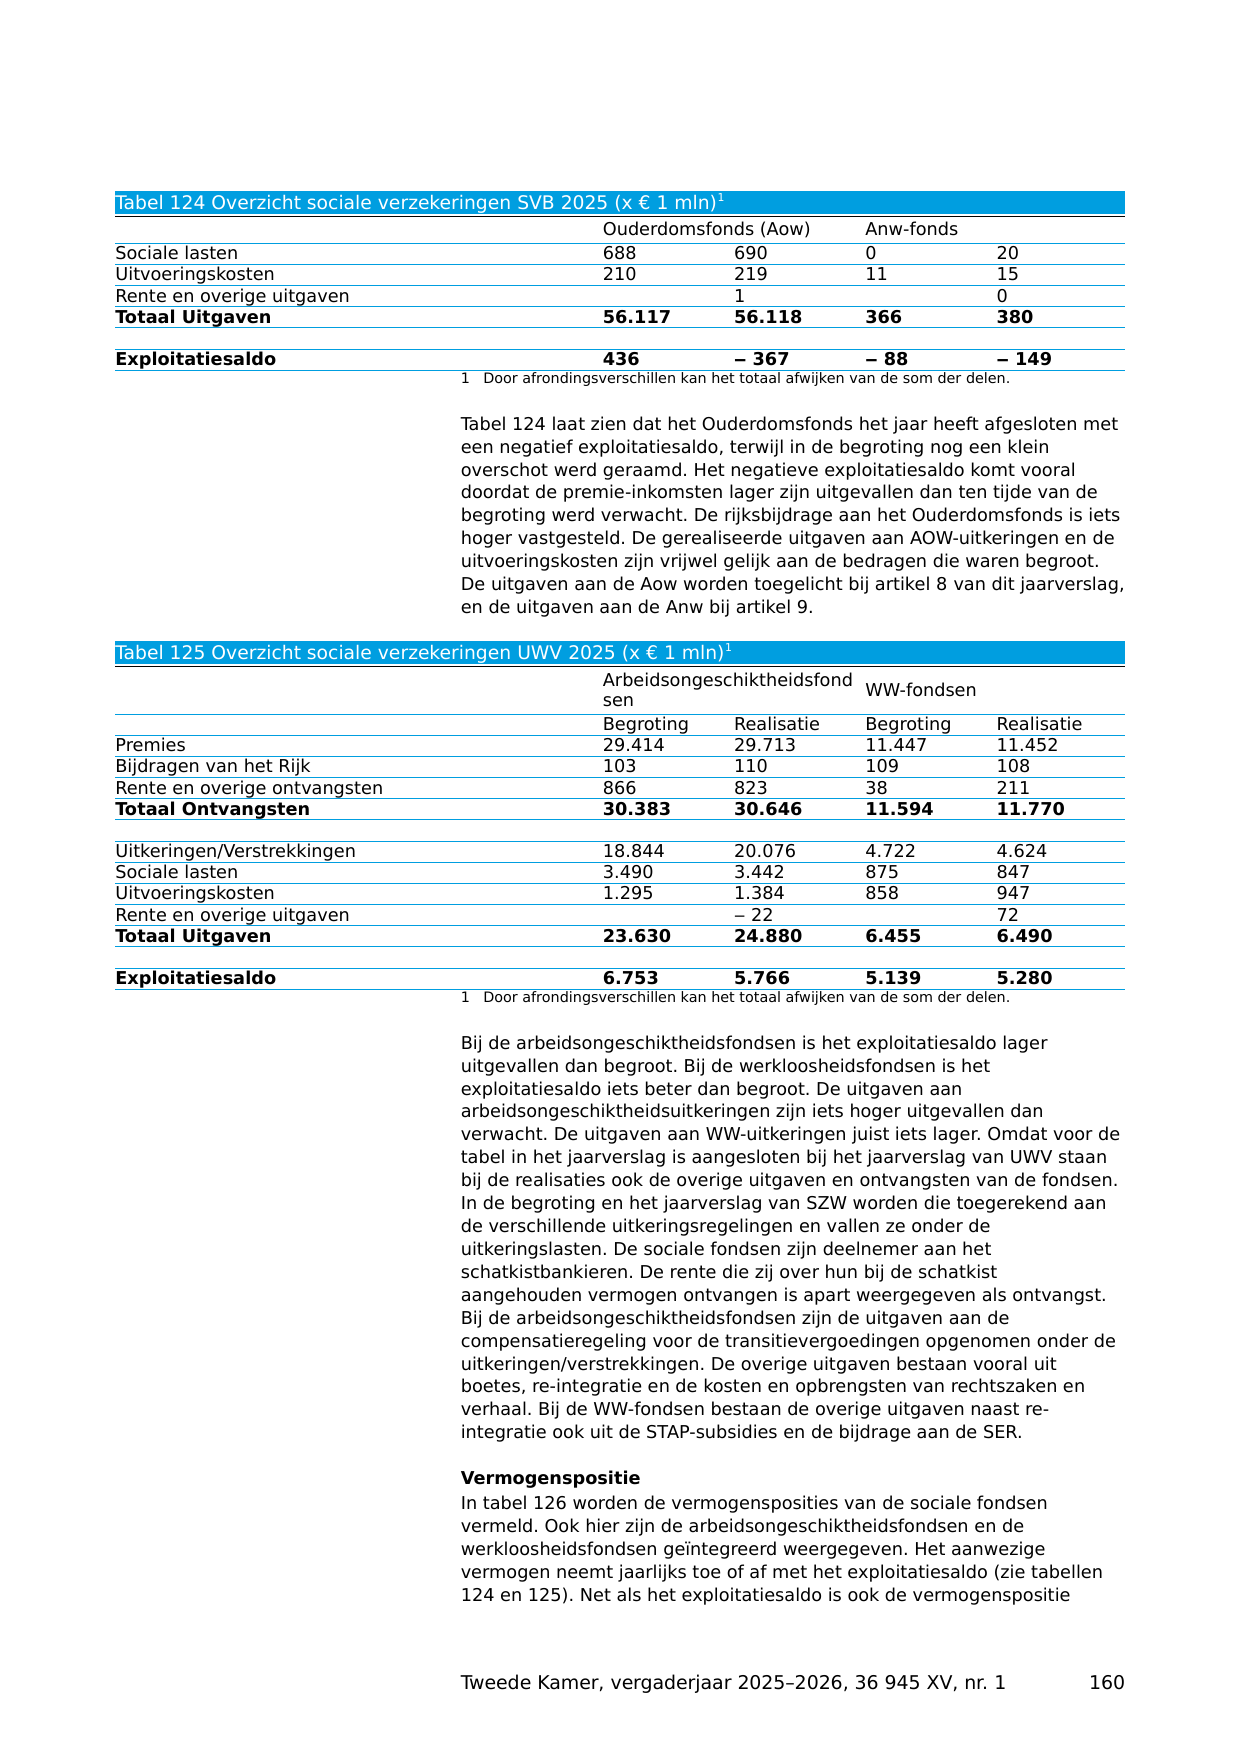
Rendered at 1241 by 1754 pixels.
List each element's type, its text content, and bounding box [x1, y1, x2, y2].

table_cell Premies [115, 736, 600, 756]
table_cell Sociale lasten [115, 244, 600, 264]
table_cell 690 [731, 244, 862, 264]
table_cell 18.844 [600, 842, 731, 862]
table_cell 109 [862, 757, 993, 777]
table_cell 110 [731, 757, 862, 777]
table_cell [115, 328, 600, 348]
table_cell 24.880 [731, 926, 862, 946]
table_cell 3.490 [600, 863, 731, 883]
table_cell 29.713 [731, 736, 862, 756]
table_cell [731, 328, 862, 348]
table_cell 0 [862, 244, 993, 264]
table_cell ‒ 22 [731, 905, 862, 925]
table_cell Uitvoeringskosten [115, 884, 600, 904]
table_cell ‒ 88 [862, 350, 993, 369]
table_cell 5.280 [994, 969, 1125, 988]
table_cell 103 [600, 757, 731, 777]
table_cell 20.076 [731, 842, 862, 862]
table_cell [862, 820, 993, 841]
text Vermogenspositie [461, 1466, 1125, 1489]
table_cell 30.383 [600, 799, 731, 819]
text Bij de arbeidsongeschiktheidsfondsen is het exploitatiesaldo lager uitgevallen dan begroot. Bij de werkloosheidsfondsen is het exploitatiesaldo iets beter dan begroot. De uitgaven aan arbeidsongeschiktheidsuitkeringen zijn iets hoger uitgevallen dan verwacht. De uitgaven aan WW-uitkeringen juist iets lager. Omdat voor de tabel in het jaarverslag is aangesloten bij het jaarverslag van UWV staan bij de realisaties ook de overige uitgaven en ontvangsten van de fondsen. In de begroting en het jaarverslag van SZW worden die toegerekend aan de verschillende uitkeringsregelingen en vallen ze onder de uitkeringslasten. De sociale fondsen zijn deelnemer aan het schatkistbankieren. De rente die zij over hun bij de schatkist aangehouden vermogen ontvangen is apart weergegeven als ontvangst. Bij de arbeidsongeschiktheidsfondsen zijn de uitgaven aan de compensatieregeling voor de transitievergoedingen opgenomen onder de uitkeringen/verstrekkingen. De overige uitgaven bestaan vooral uit boetes, re-integratie en de kosten en opbrengsten van rechtszaken en verhaal. Bij de WW-fondsen bestaan de overige uitgaven naast re-integratie ook uit de STAP-subsidies en de bijdrage aan de SER. [461, 1031, 1125, 1443]
table_cell [994, 820, 1125, 841]
table_cell 11.452 [994, 736, 1125, 756]
table_cell Arbeidsongeschiktheidsfondsen [600, 667, 862, 714]
table_cell 823 [731, 778, 862, 798]
table_cell [600, 328, 731, 348]
table_cell 11.594 [862, 799, 993, 819]
table_cell 3.442 [731, 863, 862, 883]
table_cell 688 [600, 244, 731, 264]
table_cell [115, 715, 600, 735]
table_cell ‒ 367 [731, 350, 862, 369]
list Door afrondingsverschillen kan het totaal afwijken van de som der delen. [461, 371, 1125, 387]
table_cell Ouderdomsfonds (Aow) [600, 217, 862, 243]
table_cell [600, 947, 731, 967]
table_cell 15 [994, 265, 1125, 285]
table_cell 858 [862, 884, 993, 904]
table_cell 6.753 [600, 969, 731, 988]
table_cell 4.722 [862, 842, 993, 862]
table_cell [731, 947, 862, 967]
table_cell Realisatie [731, 715, 862, 735]
table_cell 1.295 [600, 884, 731, 904]
table_cell Exploitatiesaldo [115, 350, 600, 369]
table_cell 6.490 [994, 926, 1125, 946]
table_cell [731, 820, 862, 841]
table_cell 30.646 [731, 799, 862, 819]
table_cell 875 [862, 863, 993, 883]
table_cell Rente en overige ontvangsten [115, 778, 600, 798]
table_cell [862, 286, 993, 306]
table_cell 23.630 [600, 926, 731, 946]
table_cell 11.447 [862, 736, 993, 756]
table_cell 219 [731, 265, 862, 285]
table_cell [115, 947, 600, 967]
table_cell [862, 328, 993, 348]
text Tabel 124 laat zien dat het Ouderdomsfonds het jaar heeft afgesloten met een negatief exploitatiesaldo, terwijl in de begroting nog een klein overschot werd geraamd. Het negatieve exploitatiesaldo komt vooral doordat de premie-inkomsten lager zijn uitgevallen dan ten tijde van de begroting werd verwacht. De rijksbijdrage aan het Ouderdomsfonds is iets hoger vastgesteld. De gerealiseerde uitgaven aan AOW-uitkeringen en de uitvoeringskosten zijn vrijwel gelijk aan de bedragen die waren begroot. De uitgaven aan de Aow worden toegelicht bij artikel 8 van dit jaarverslag, en de uitgaven aan de Anw bij artikel 9. [461, 412, 1125, 618]
table_cell Anw-fonds [862, 217, 1125, 243]
table_cell [600, 820, 731, 841]
table_cell WW-fondsen [862, 667, 1125, 714]
table_cell [994, 328, 1125, 348]
table_cell [115, 667, 600, 714]
table_cell 847 [994, 863, 1125, 883]
table_cell Uitvoeringskosten [115, 265, 600, 285]
table_cell 380 [994, 307, 1125, 327]
table_cell 5.766 [731, 969, 862, 988]
table_cell 211 [994, 778, 1125, 798]
table_cell Totaal Uitgaven [115, 307, 600, 327]
table_cell 1.384 [731, 884, 862, 904]
table_cell Uitkeringen/Verstrekkingen [115, 842, 600, 862]
table_cell 6.455 [862, 926, 993, 946]
table_cell [115, 820, 600, 841]
table_cell Rente en overige uitgaven [115, 286, 600, 306]
table_cell 56.118 [731, 307, 862, 327]
table_cell Totaal Ontvangsten [115, 799, 600, 819]
table_cell 56.117 [600, 307, 731, 327]
table_cell ‒ 149 [994, 350, 1125, 369]
table_cell 11 [862, 265, 993, 285]
table_cell 366 [862, 307, 993, 327]
table_cell [115, 217, 600, 243]
table_cell Bijdragen van het Rijk [115, 757, 600, 777]
table_cell [862, 947, 993, 967]
list Door afrondingsverschillen kan het totaal afwijken van de som der delen. [461, 990, 1125, 1006]
table_cell [994, 947, 1125, 967]
table_cell 947 [994, 884, 1125, 904]
table_cell Sociale lasten [115, 863, 600, 883]
table_cell 11.770 [994, 799, 1125, 819]
table_cell 4.624 [994, 842, 1125, 862]
table_cell 436 [600, 350, 731, 369]
table_cell [600, 905, 731, 925]
table_cell Begroting [862, 715, 993, 735]
table_cell Totaal Uitgaven [115, 926, 600, 946]
table_cell 20 [994, 244, 1125, 264]
table_cell 5.139 [862, 969, 993, 988]
table_cell Exploitatiesaldo [115, 969, 600, 988]
table_cell 1 [731, 286, 862, 306]
table_cell 72 [994, 905, 1125, 925]
table_cell 0 [994, 286, 1125, 306]
table_cell 866 [600, 778, 731, 798]
table_cell Begroting [600, 715, 731, 735]
table_cell [862, 905, 993, 925]
table_cell 29.414 [600, 736, 731, 756]
table_cell [600, 286, 731, 306]
table_cell Realisatie [994, 715, 1125, 735]
table_cell 38 [862, 778, 993, 798]
text In tabel 126 worden de vermogensposities van de sociale fondsen vermeld. Ook hier zijn de arbeidsongeschiktheidsfondsen en de werkloosheidsfondsen geïntegreerd weergegeven. Het aanwezige vermogen neemt jaarlijks toe of af met het exploitatiesaldo (zie tabellen 124 en 125). Net als het exploitatiesaldo is ook de vermogenspositie [461, 1491, 1125, 1606]
table_cell 210 [600, 265, 731, 285]
table_cell 108 [994, 757, 1125, 777]
table_cell Rente en overige uitgaven [115, 905, 600, 925]
